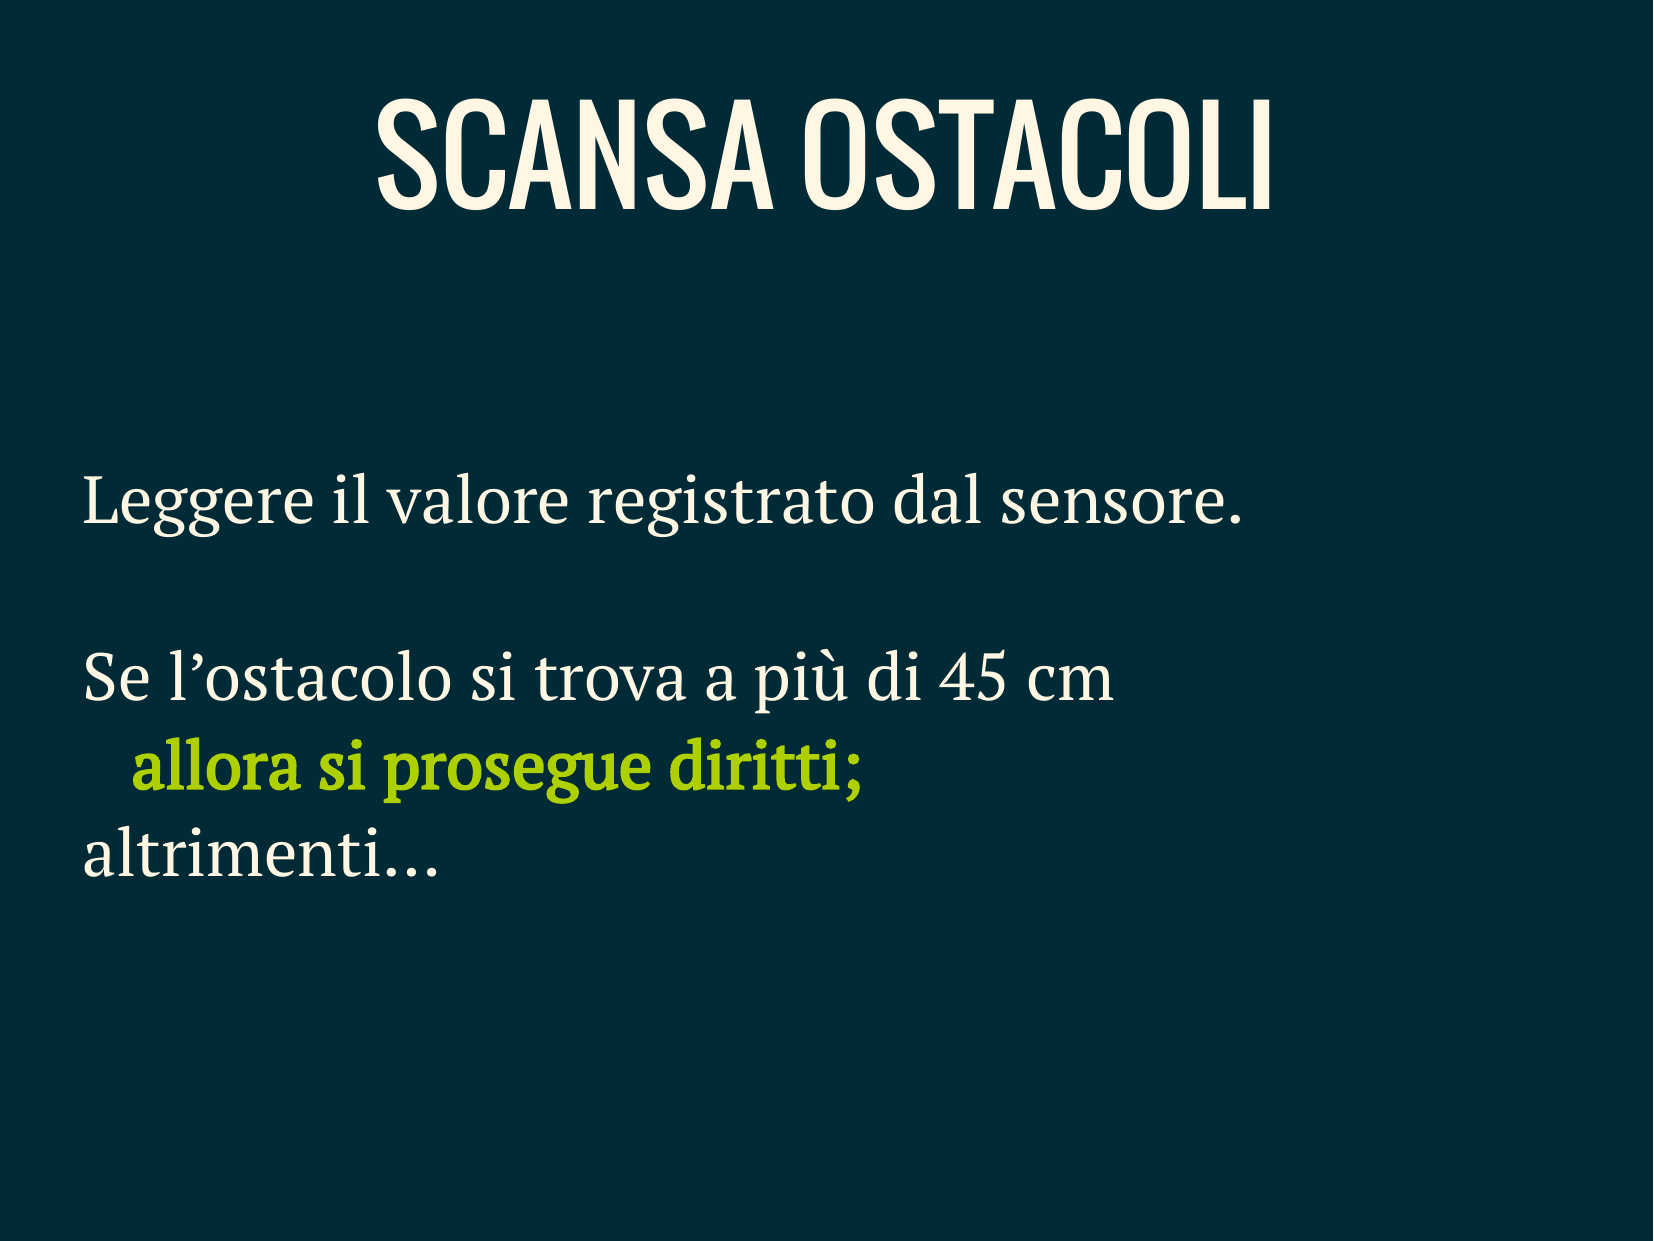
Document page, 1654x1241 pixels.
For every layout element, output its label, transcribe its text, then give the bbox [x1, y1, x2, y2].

text_box Leggere il valore registrato dal sensore. Se l’ostacolo si trova a più di 45 cm allora si prosegue diritti; altrimenti… [82, 366, 1571, 1241]
title Scansa ostacoli [82, 49, 1571, 257]
